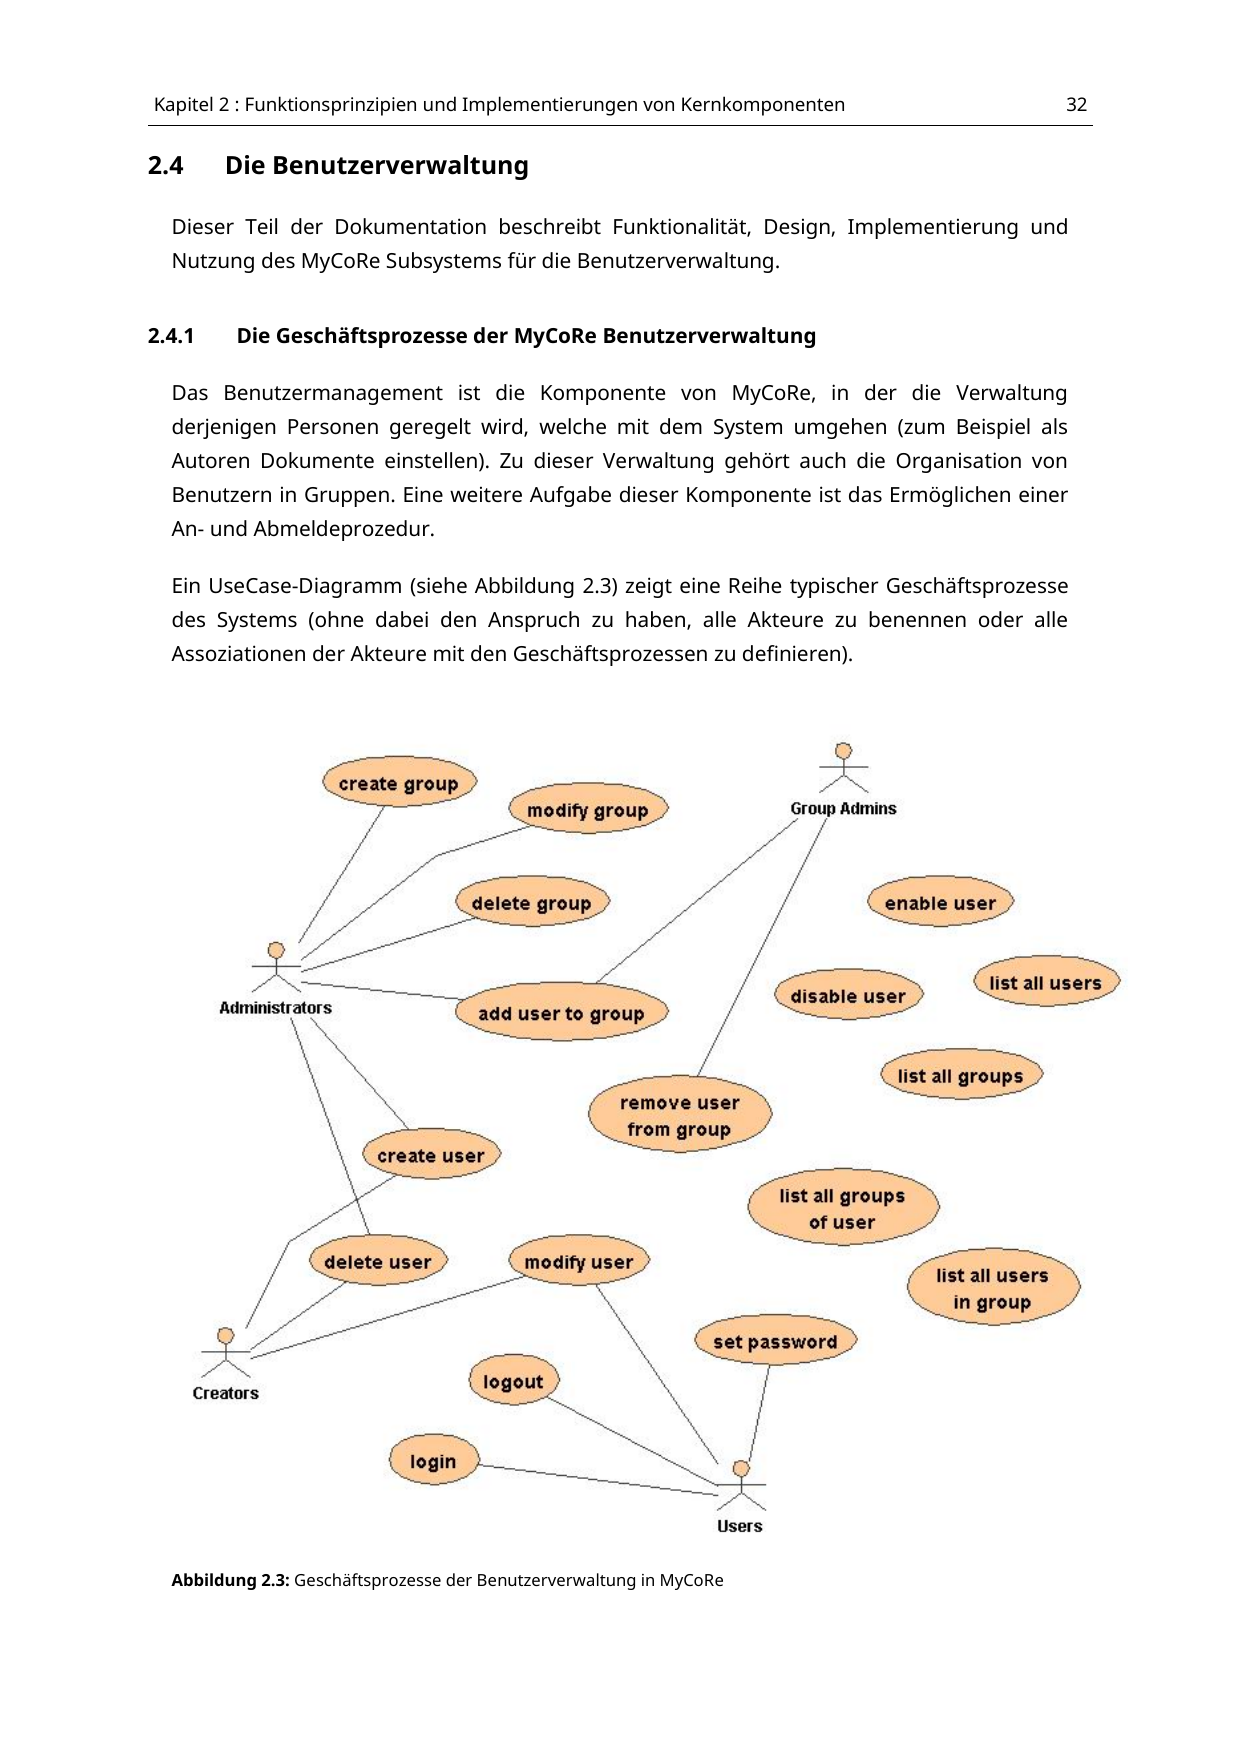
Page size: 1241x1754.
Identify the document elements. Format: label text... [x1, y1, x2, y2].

text Ein UseCase-Diagramm (siehe Abbildung 2.3) zeigt eine Reihe typischer Geschäftsprozesse des Systems (ohne dabei den Anspruch zu haben, alle Akteure zu benennen oder alle Assoziationen der Akteure mit den Geschäftsprozessen zu definieren). [171, 571, 1069, 667]
text Dieser Teil der Dokumentation beschreibt Funktionalität, Design, Implementierung und Nutzung des MyCoRe Subsystems für die Benutzerverwaltung. [171, 212, 1069, 274]
subtitle Die Geschäftsprozesse der MyCoRe Benutzerverwaltung [148, 321, 1092, 349]
text [148, 695, 1152, 1591]
text Abbildung 2.3: Geschäftsprozesse der Benutzerverwaltung in MyCoRe [171, 1564, 1128, 1591]
text Das Benutzermanagement ist die Komponente von MyCoRe, in der die Verwaltung derjenigen Personen geregelt wird, welche mit dem System umgehen (zum Beispiel als Autoren Dokumente einstellen). Zu dieser Verwaltung gehört auch die Organisation von Benutzern in Gruppen. Eine weitere Aufgabe dieser Komponente ist das Ermöglichen einer An- und Abmeldeprozedur. [171, 378, 1069, 542]
picture [171, 724, 1149, 1564]
subtitle Die Benutzerverwaltung [148, 148, 1092, 182]
